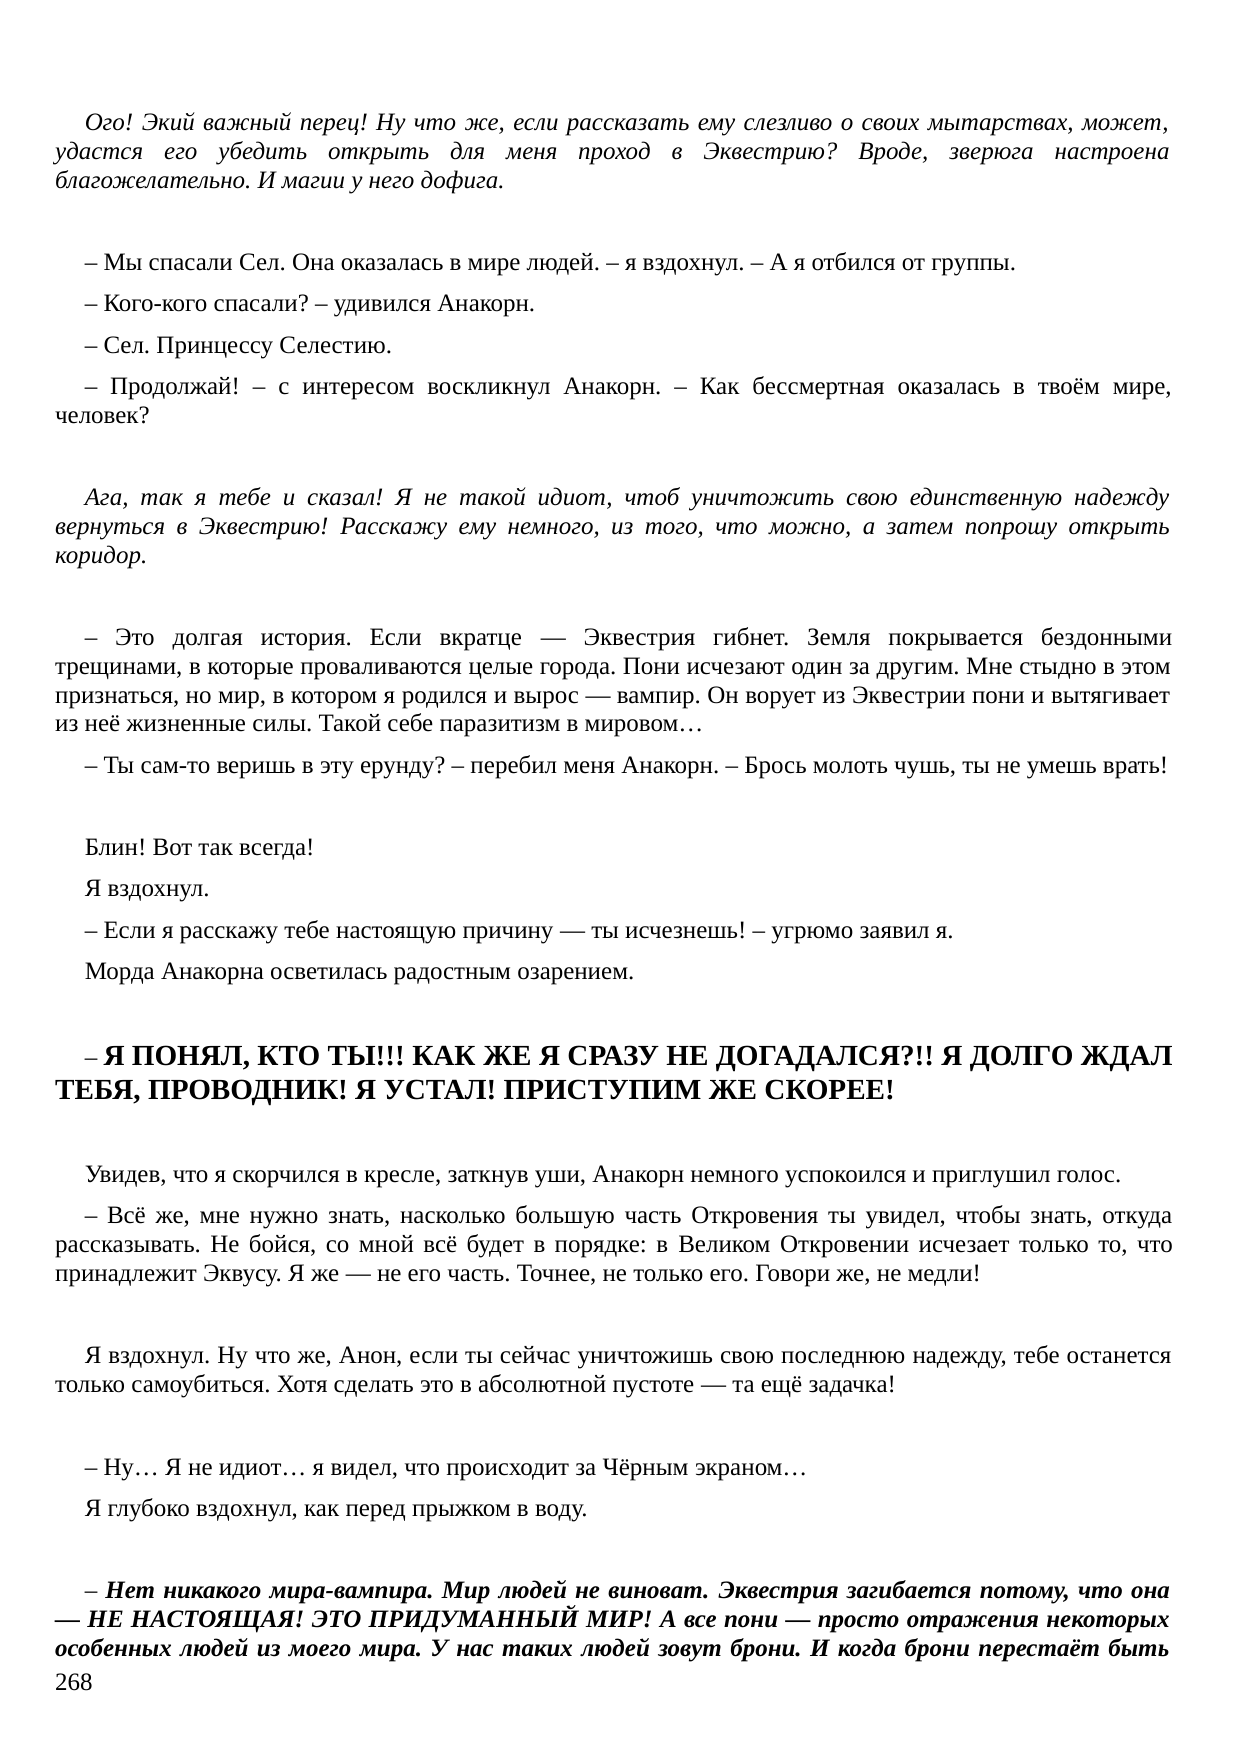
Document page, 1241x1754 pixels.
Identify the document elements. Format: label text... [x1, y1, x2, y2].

text – Мы спасали Сел. Она оказалась в мире людей. – я вздохнул. – А я отбился от группы. [55, 247, 1173, 276]
text – Сел. Принцессу Селестию. [55, 330, 1173, 358]
text – Всё же, мне нужно знать, насколько большую часть Откровения ты увидел, чтобы знать, откуда рассказывать. Не бойся, со мной всё будет в порядке: в Великом Откровении исчезает только то, что принадлежит Эквусу. Я же — не его часть. Точнее, не только его. Говори же, не медли! [55, 1201, 1173, 1287]
text – Ты сам-то веришь в эту ерунду? – перебил меня Анакорн. – Брось молоть чушь, ты не умешь врать! [55, 750, 1173, 778]
text Увидев, что я скорчился в кресле, заткнув уши, Анакорн немного успокоился и приглушил голос. [55, 1159, 1173, 1188]
text – Я ПОНЯЛ, КТО ТЫ!!! КАК ЖЕ Я СРАЗУ НЕ ДОГАДАЛСЯ?!! Я ДОЛГО ЖДАЛ ТЕБЯ, ПРОВОДНИК! Я УСТАЛ! ПРИСТУПИМ ЖЕ СКОРЕЕ! [55, 1038, 1173, 1106]
text – Кого-кого спасали? – удивился Анакорн. [55, 288, 1173, 317]
text Ого! Экий важный перец! Ну что же, если рассказать ему слезливо о своих мытарствах, может, удастся его убедить открыть для меня проход в Эквестрию? Вроде, зверюга настроена благожелательно. И магии у него дофига. [55, 107, 1173, 193]
text Блин! Вот так всегда! [55, 832, 1173, 861]
text Морда Анакорна осветилась радостным озарением. [55, 956, 1173, 985]
text – Продолжай! – с интересом воскликнул Анакорн. – Как бессмертная оказалась в твоём мире, человек? [55, 371, 1173, 428]
text Я глубоко вздохнул, как перед прыжком в воду. [55, 1493, 1173, 1522]
text – Ну… Я не идиот… я видел, что происходит за Чёрным экраном… [55, 1452, 1173, 1481]
text – Нет никакого мира-вампира. Мир людей не виноват. Эквестрия загибается потому, что она — НЕ НАСТОЯЩАЯ! ЭТО ПРИДУМАННЫЙ МИР! А все пони — просто отражения некоторых особенных людей из моего мира. У нас таких людей зовут брони. И когда брони перестаёт быть [55, 1576, 1173, 1662]
text Я вздохнул. [55, 873, 1173, 902]
text – Если я расскажу тебе настоящую причину — ты исчезнешь! – угрюмо заявил я. [55, 915, 1173, 943]
text Я вздохнул. Ну что же, Анон, если ты сейчас уничтожишь свою последнюю надежду, тебе останется только самоубиться. Хотя сделать это в абсолютной пустоте — та ещё задачка! [55, 1341, 1173, 1398]
text Ага, так я тебе и сказал! Я не такой идиот, чтоб уничтожить свою единственную надежду вернуться в Эквестрию! Расскажу ему немного, из того, что можно, а затем попрошу открыть коридор. [55, 482, 1173, 568]
text – Это долгая история. Если вкратце — Эквестрия гибнет. Земля покрывается бездонными трещинами, в которые проваливаются целые города. Пони исчезают один за другим. Мне стыдно в этом признаться, но мир, в котором я родился и вырос — вампир. Он ворует из Эквестрии пони и вытягивает из неё жизненные силы. Такой себе паразитизм в мировом… [55, 622, 1173, 737]
